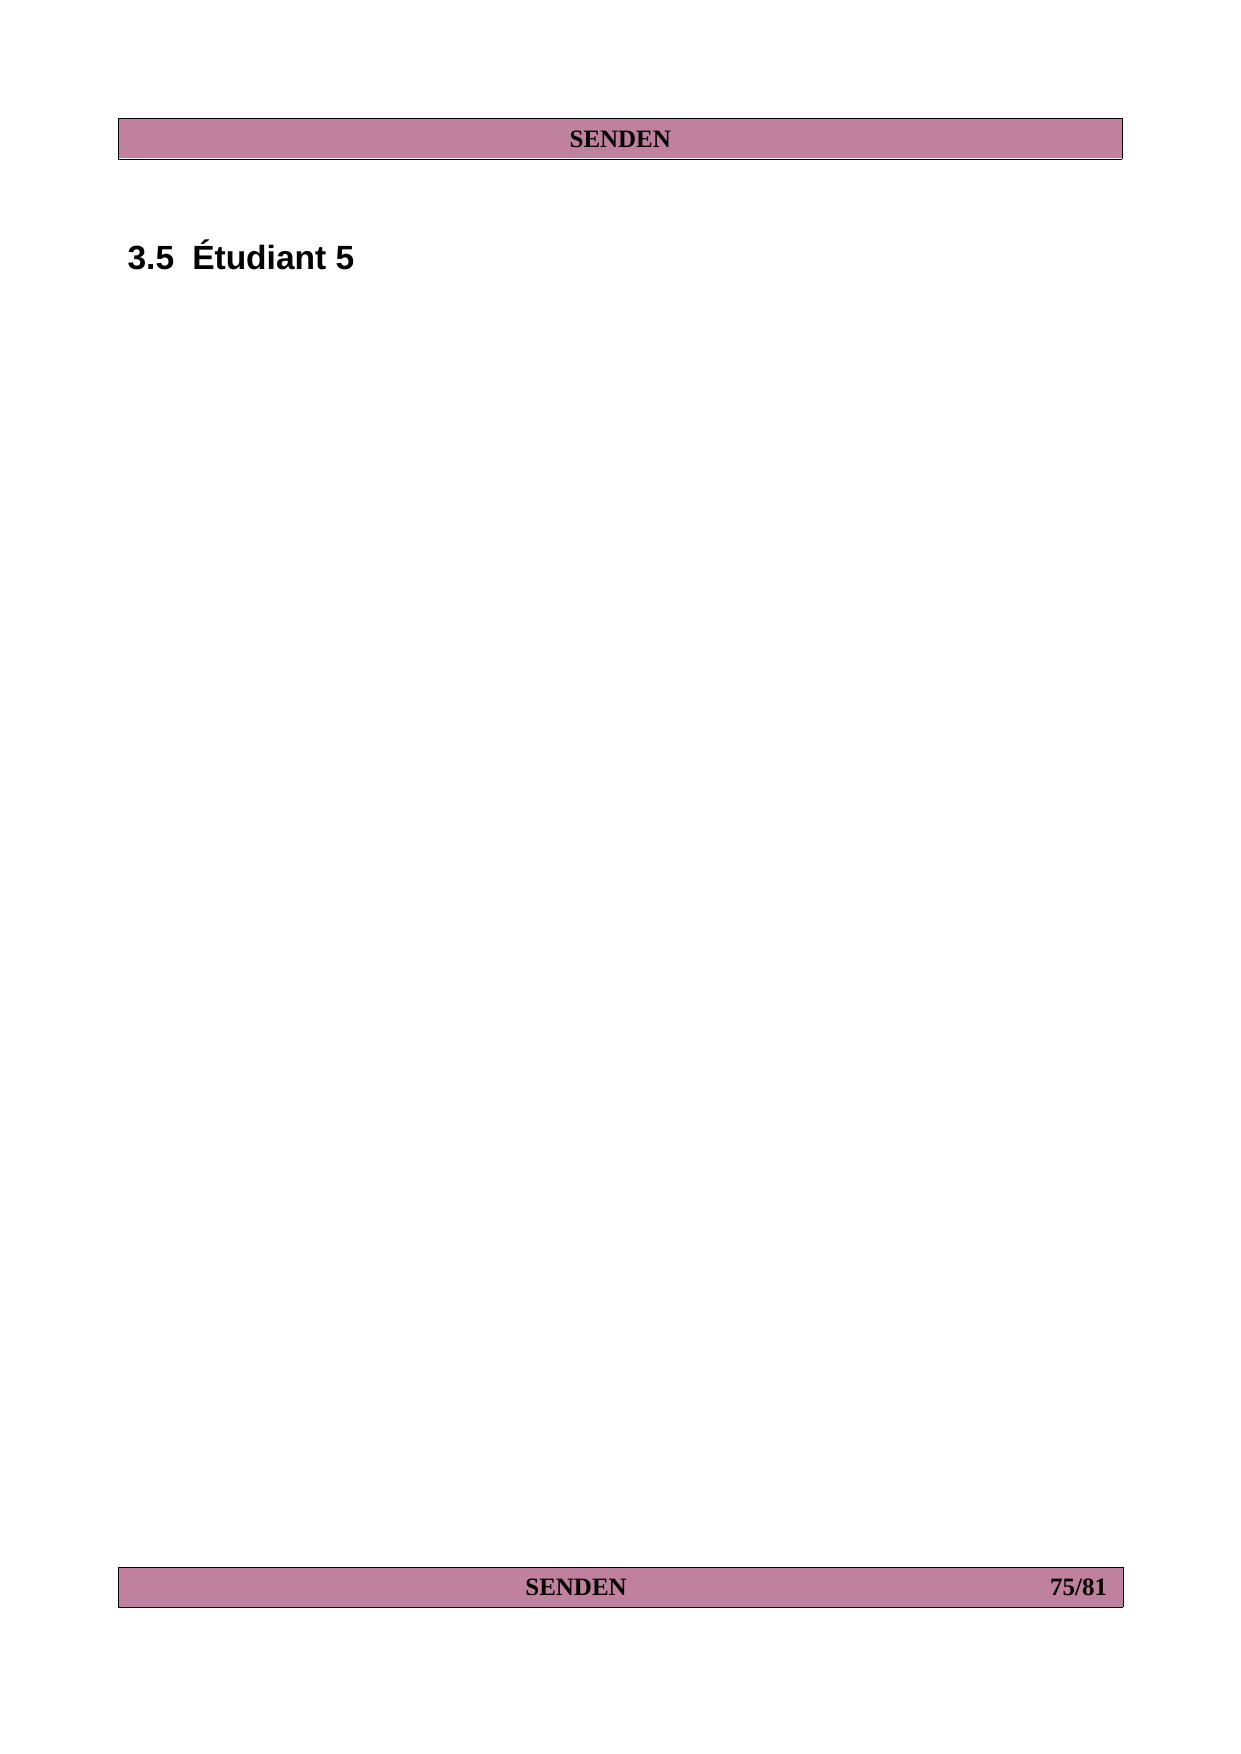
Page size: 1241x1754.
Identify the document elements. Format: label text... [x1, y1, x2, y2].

subtitle Étudiant 5 [118, 238, 1122, 276]
